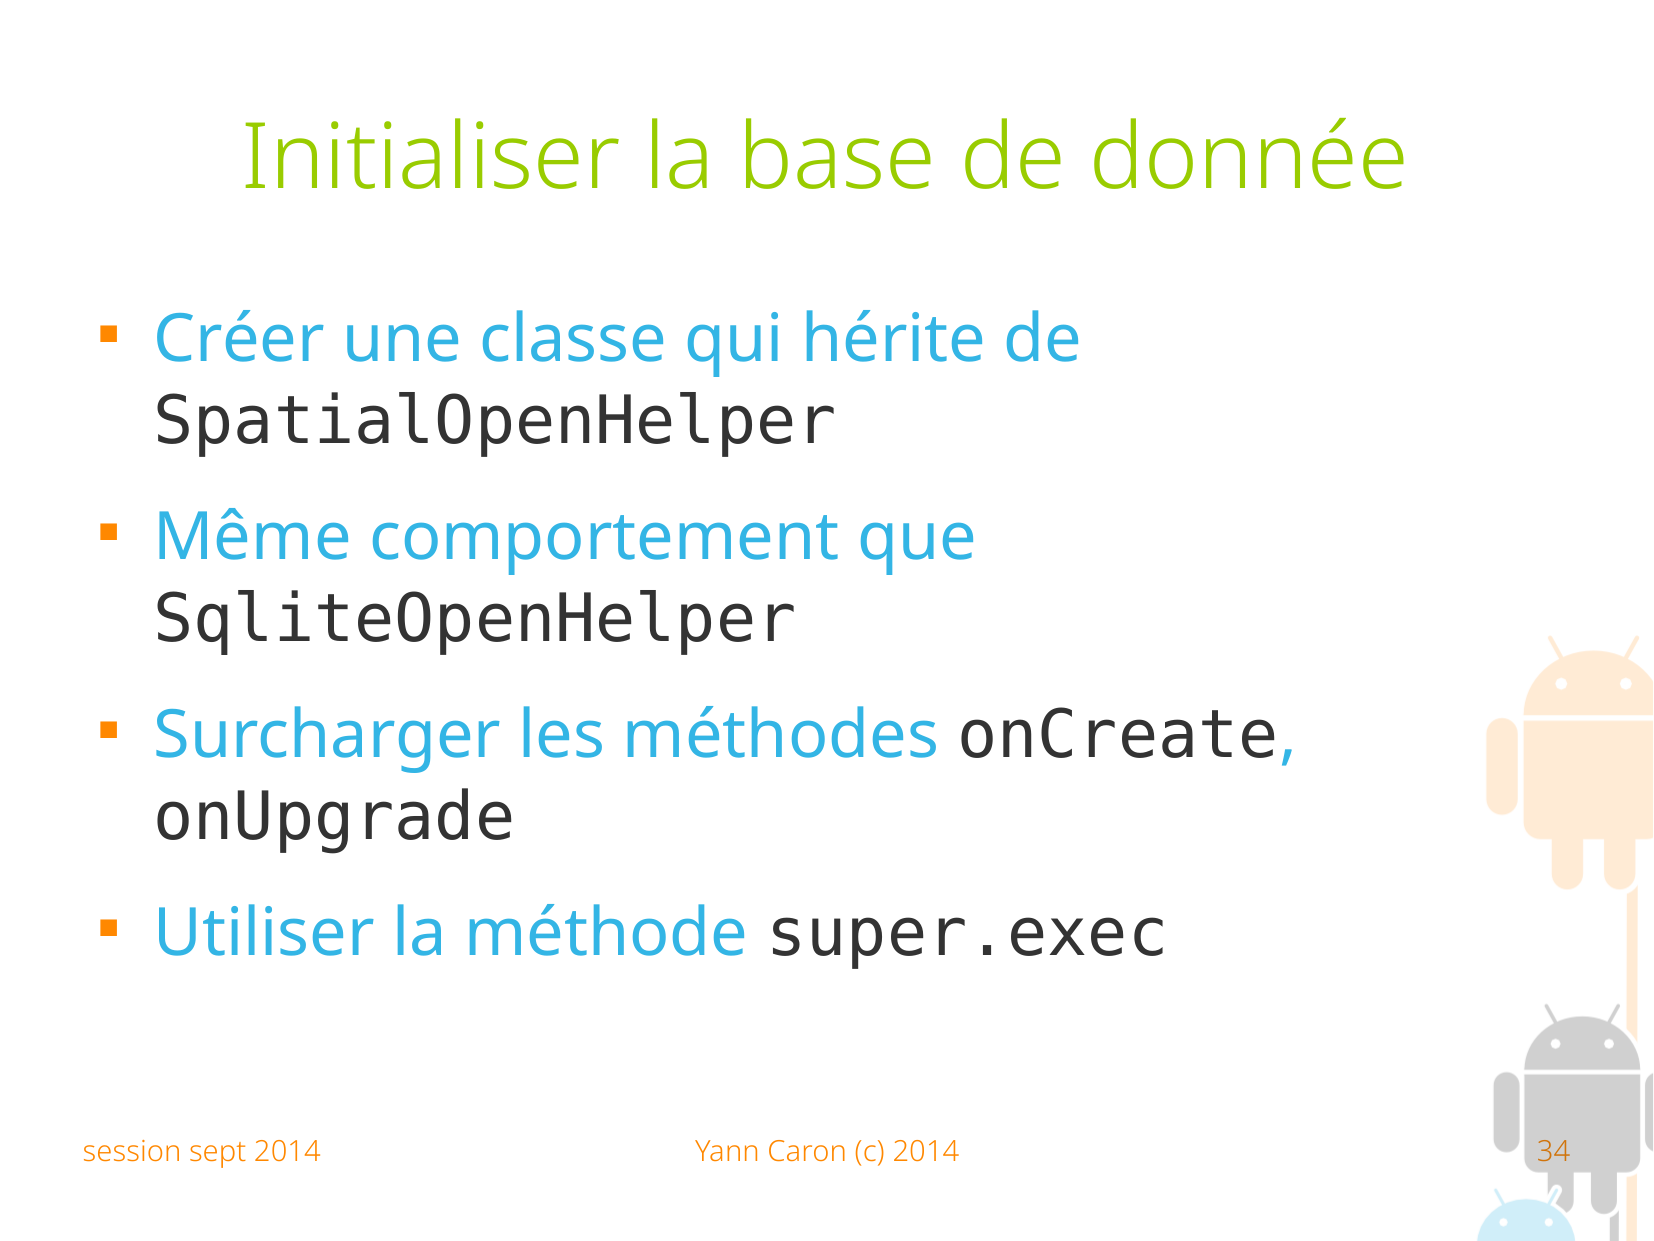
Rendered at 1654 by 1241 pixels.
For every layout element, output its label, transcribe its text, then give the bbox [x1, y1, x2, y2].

list Créer une classe qui hérite de SpatialOpenHelper Même comportement que SqliteOpenHelper Surcharger les méthodes onCreate, onUpgrade Utiliser la méthode super.exec [82, 290, 1571, 1010]
title Initialiser la base de donnée [82, 49, 1571, 257]
picture [240, 423, 1654, 1241]
